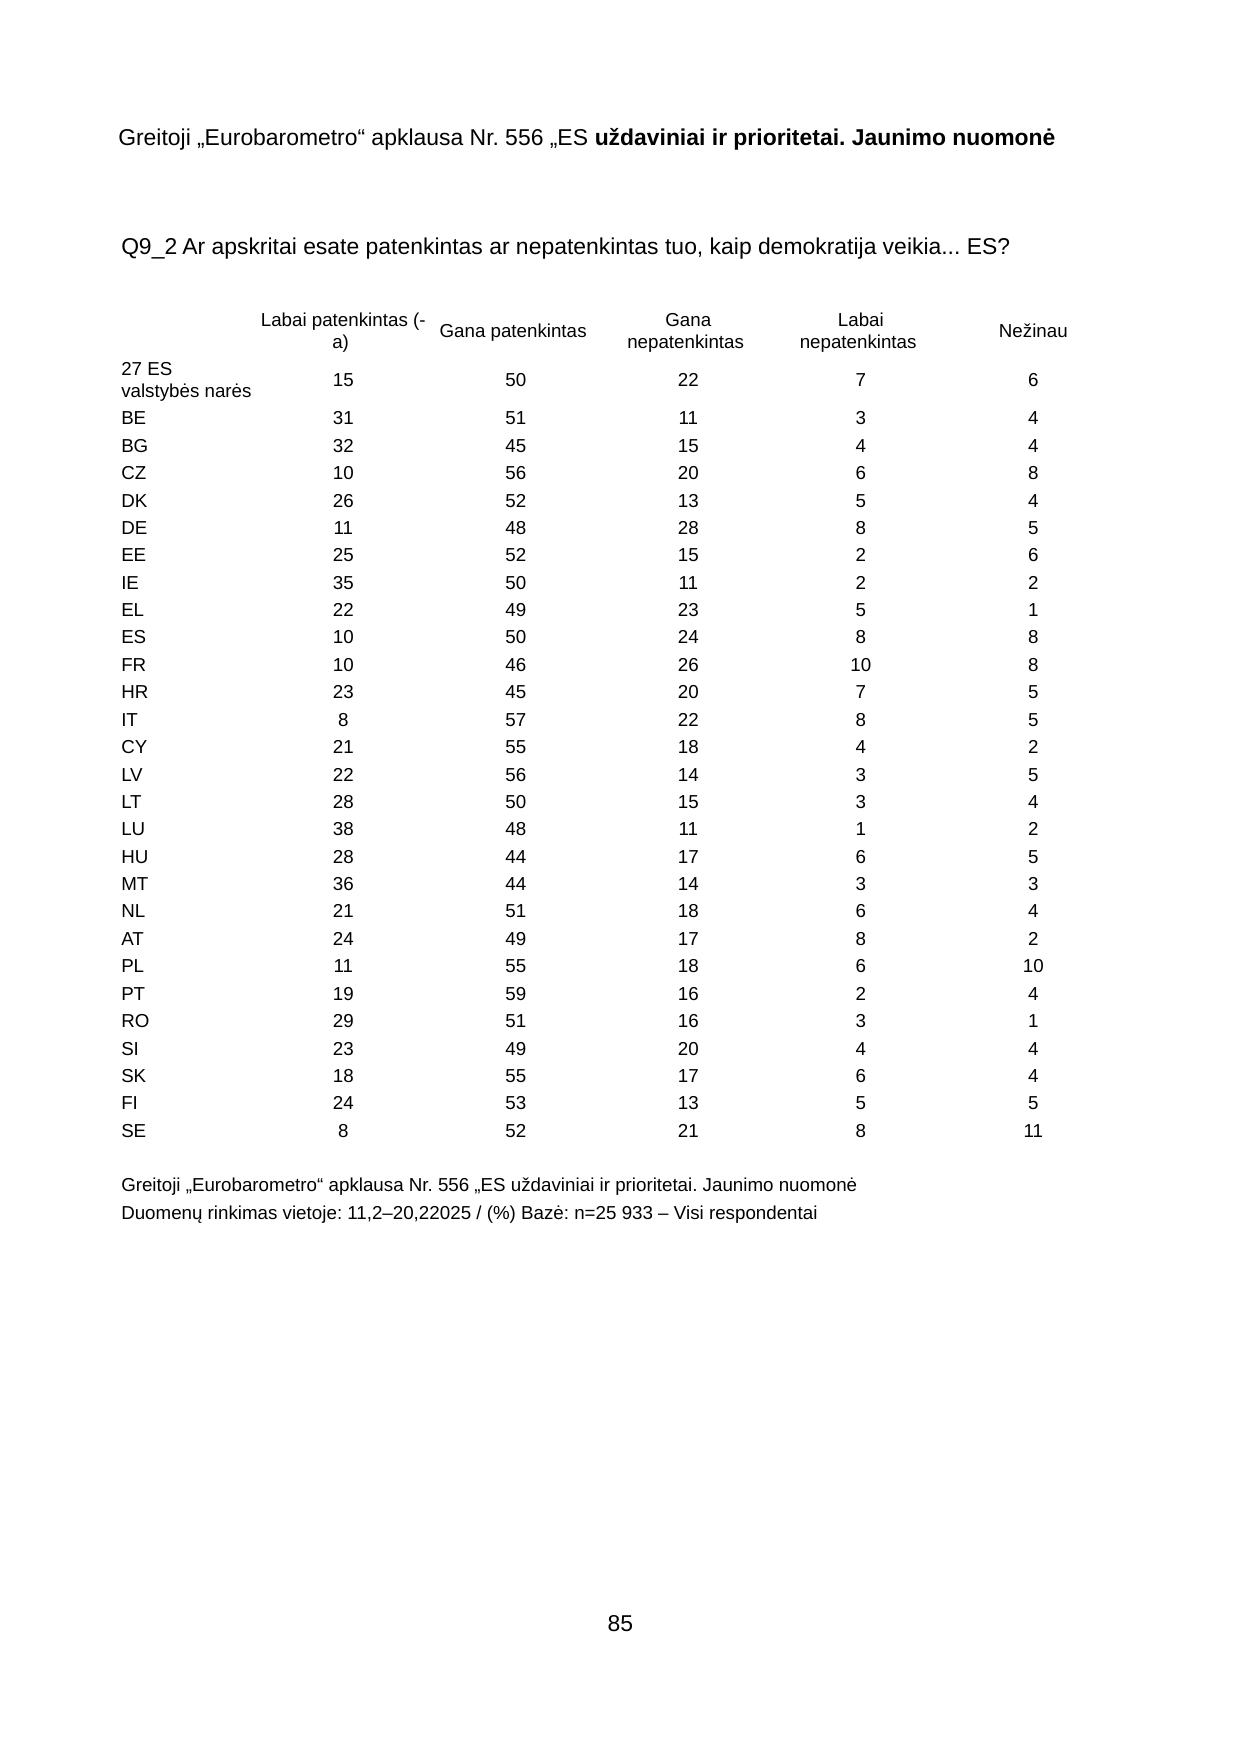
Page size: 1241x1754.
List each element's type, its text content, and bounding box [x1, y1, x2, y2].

table_cell 23 [257, 678, 429, 706]
table_cell 31 [257, 404, 429, 432]
table_cell HU [118, 843, 257, 870]
table_cell 13 [602, 486, 774, 514]
table_cell 8 [774, 1117, 947, 1144]
table_cell 6 [774, 1062, 947, 1089]
table_cell 5 [947, 514, 1119, 541]
table_cell 5 [947, 678, 1119, 706]
table_cell 15 [602, 432, 774, 459]
table_cell 6 [947, 541, 1119, 569]
table_cell 20 [602, 678, 774, 706]
table_cell [429, 1144, 602, 1171]
table_cell EL [118, 596, 257, 623]
table_cell 24 [602, 624, 774, 651]
table_cell CZ [118, 459, 257, 486]
table_cell 13 [602, 1089, 774, 1117]
table_cell 20 [602, 1034, 774, 1062]
table_cell IE [118, 569, 257, 596]
table_cell 10 [257, 459, 429, 486]
table_cell 18 [602, 898, 774, 925]
table_cell NL [118, 898, 257, 925]
table_cell 5 [774, 1089, 947, 1117]
table_cell FR [118, 651, 257, 678]
table_cell 11 [602, 569, 774, 596]
table_cell 8 [947, 651, 1119, 678]
table_cell 46 [429, 651, 602, 678]
table_cell SE [118, 1117, 257, 1144]
table_cell PT [118, 980, 257, 1007]
table_cell [602, 1144, 774, 1171]
table_cell 56 [429, 760, 602, 788]
table_cell SK [118, 1062, 257, 1089]
table_cell 3 [774, 760, 947, 788]
table_cell RO [118, 1007, 257, 1034]
table_cell 22 [602, 706, 774, 733]
table_cell 21 [602, 1117, 774, 1144]
table_cell 50 [429, 355, 602, 404]
table_cell 8 [947, 624, 1119, 651]
table_cell 22 [257, 596, 429, 623]
table_cell 8 [774, 706, 947, 733]
table_cell 28 [257, 788, 429, 815]
table_cell 51 [429, 898, 602, 925]
table_cell 11 [257, 514, 429, 541]
table_cell MT [118, 870, 257, 897]
table_cell 4 [947, 1062, 1119, 1089]
table_cell 8 [947, 459, 1119, 486]
table_cell 2 [947, 925, 1119, 952]
table_cell 1 [774, 815, 947, 843]
table_cell Gana patenkintas [429, 306, 602, 355]
table_cell 2 [947, 569, 1119, 596]
table_cell 17 [602, 1062, 774, 1089]
table_cell 26 [257, 486, 429, 514]
table_cell 3 [774, 870, 947, 897]
table_cell 2 [774, 569, 947, 596]
table_cell 32 [257, 432, 429, 459]
table_cell [118, 1144, 257, 1171]
table_cell 4 [947, 404, 1119, 432]
table_cell [257, 274, 429, 306]
table_header Q9_2 Ar apskritai esate patenkintas ar nepatenkintas tuo, kaip demokratija veikia... ES? [118, 218, 1119, 274]
table_cell 50 [429, 569, 602, 596]
table_cell 3 [774, 1007, 947, 1034]
table_cell 4 [947, 980, 1119, 1007]
table_cell 23 [257, 1034, 429, 1062]
table_cell 3 [947, 870, 1119, 897]
table_cell 6 [947, 355, 1119, 404]
table_cell [774, 274, 947, 306]
table_cell [429, 274, 602, 306]
table_cell 2 [774, 980, 947, 1007]
table_cell 52 [429, 486, 602, 514]
table_cell 10 [257, 624, 429, 651]
table_cell 21 [257, 898, 429, 925]
table_cell 5 [947, 706, 1119, 733]
table_cell 4 [947, 788, 1119, 815]
table_cell FI [118, 1089, 257, 1117]
table_cell [257, 1144, 429, 1171]
table_cell 16 [602, 980, 774, 1007]
table_cell CY [118, 733, 257, 760]
table_cell 5 [947, 843, 1119, 870]
table_cell 11 [947, 1117, 1119, 1144]
table_cell 53 [429, 1089, 602, 1117]
table_cell 23 [602, 596, 774, 623]
table_cell 49 [429, 596, 602, 623]
table_cell 6 [774, 459, 947, 486]
table_cell 51 [429, 404, 602, 432]
table_cell LU [118, 815, 257, 843]
table_cell [774, 1144, 947, 1171]
table_cell 19 [257, 980, 429, 1007]
table_cell 59 [429, 980, 602, 1007]
table_cell [118, 306, 257, 355]
table_cell 45 [429, 432, 602, 459]
table_cell 49 [429, 925, 602, 952]
table_cell 10 [774, 651, 947, 678]
table_cell 8 [774, 514, 947, 541]
table_cell 44 [429, 843, 602, 870]
table_cell 21 [257, 733, 429, 760]
table_cell 24 [257, 925, 429, 952]
table_cell EE [118, 541, 257, 569]
table_cell 18 [602, 952, 774, 979]
table_cell Labai nepatenkintas [774, 306, 947, 355]
table_cell Nežinau [947, 306, 1119, 355]
table_cell 55 [429, 1062, 602, 1089]
table_cell LV [118, 760, 257, 788]
table_cell 25 [257, 541, 429, 569]
table_cell 17 [602, 925, 774, 952]
table_cell 3 [774, 788, 947, 815]
table_cell 50 [429, 624, 602, 651]
table_cell 5 [774, 486, 947, 514]
table_cell 14 [602, 870, 774, 897]
table_cell 45 [429, 678, 602, 706]
table_cell 4 [774, 1034, 947, 1062]
table_cell DE [118, 514, 257, 541]
table_cell 49 [429, 1034, 602, 1062]
table_cell 8 [257, 1117, 429, 1144]
table_cell [947, 1144, 1119, 1171]
table_cell 55 [429, 733, 602, 760]
table_cell 24 [257, 1089, 429, 1117]
table_cell 15 [257, 355, 429, 404]
table_cell 52 [429, 1117, 602, 1144]
table_cell IT [118, 706, 257, 733]
table_cell BG [118, 432, 257, 459]
table_cell 27 ES valstybės narės [118, 355, 257, 404]
table_cell 10 [257, 651, 429, 678]
table_cell 7 [774, 355, 947, 404]
table_cell HR [118, 678, 257, 706]
table_cell 28 [602, 514, 774, 541]
table_cell 4 [774, 432, 947, 459]
table_cell 35 [257, 569, 429, 596]
table_cell 2 [947, 733, 1119, 760]
table_cell 4 [947, 486, 1119, 514]
table_cell 2 [774, 541, 947, 569]
table_cell 51 [429, 1007, 602, 1034]
table_cell PL [118, 952, 257, 979]
table_cell 8 [774, 925, 947, 952]
table_cell 1 [947, 596, 1119, 623]
table_cell 4 [947, 432, 1119, 459]
table_cell DK [118, 486, 257, 514]
table_cell 5 [947, 760, 1119, 788]
table_cell 4 [947, 898, 1119, 925]
table_cell 22 [602, 355, 774, 404]
table_cell 15 [602, 541, 774, 569]
table_cell 5 [774, 596, 947, 623]
table_cell 57 [429, 706, 602, 733]
table_cell SI [118, 1034, 257, 1062]
table_cell 2 [947, 815, 1119, 843]
table_cell 18 [257, 1062, 429, 1089]
table_cell 11 [602, 404, 774, 432]
table_cell 29 [257, 1007, 429, 1034]
table_cell 44 [429, 870, 602, 897]
table_cell Greitoji „Eurobarometro“ apklausa Nr. 556 „ES uždaviniai ir prioritetai. Jaunimo nuomonė [118, 1171, 1119, 1199]
table_cell 5 [947, 1089, 1119, 1117]
table_cell [602, 274, 774, 306]
table_cell 50 [429, 788, 602, 815]
table_cell 28 [257, 843, 429, 870]
table_cell Labai patenkintas (-a) [257, 306, 429, 355]
table_cell Gana nepatenkintas [602, 306, 774, 355]
table_cell 6 [774, 898, 947, 925]
table_cell 18 [602, 733, 774, 760]
table_cell 11 [257, 952, 429, 979]
table_cell BE [118, 404, 257, 432]
table_cell 4 [947, 1034, 1119, 1062]
table_cell 26 [602, 651, 774, 678]
table_cell [947, 274, 1119, 306]
table_cell [118, 274, 257, 306]
table_cell 22 [257, 760, 429, 788]
table_cell 15 [602, 788, 774, 815]
table_cell 14 [602, 760, 774, 788]
table_cell 10 [947, 952, 1119, 979]
table_cell ES [118, 624, 257, 651]
table_cell 16 [602, 1007, 774, 1034]
table_cell AT [118, 925, 257, 952]
table_cell 6 [774, 952, 947, 979]
table_cell 52 [429, 541, 602, 569]
table_cell 36 [257, 870, 429, 897]
table_cell 48 [429, 815, 602, 843]
table_cell 11 [602, 815, 774, 843]
table_cell LT [118, 788, 257, 815]
table_cell 55 [429, 952, 602, 979]
table_cell 48 [429, 514, 602, 541]
table_cell 38 [257, 815, 429, 843]
table_cell 7 [774, 678, 947, 706]
table_cell Duomenų rinkimas vietoje: 11,2–20,22025 / (%) Bazė: n=25 933 – Visi respondentai [118, 1199, 1119, 1226]
table_cell 6 [774, 843, 947, 870]
table_cell 20 [602, 459, 774, 486]
table_cell 4 [774, 733, 947, 760]
table_cell 17 [602, 843, 774, 870]
table_cell 8 [257, 706, 429, 733]
table_cell 8 [774, 624, 947, 651]
table_cell 3 [774, 404, 947, 432]
table_cell 1 [947, 1007, 1119, 1034]
table_cell 56 [429, 459, 602, 486]
